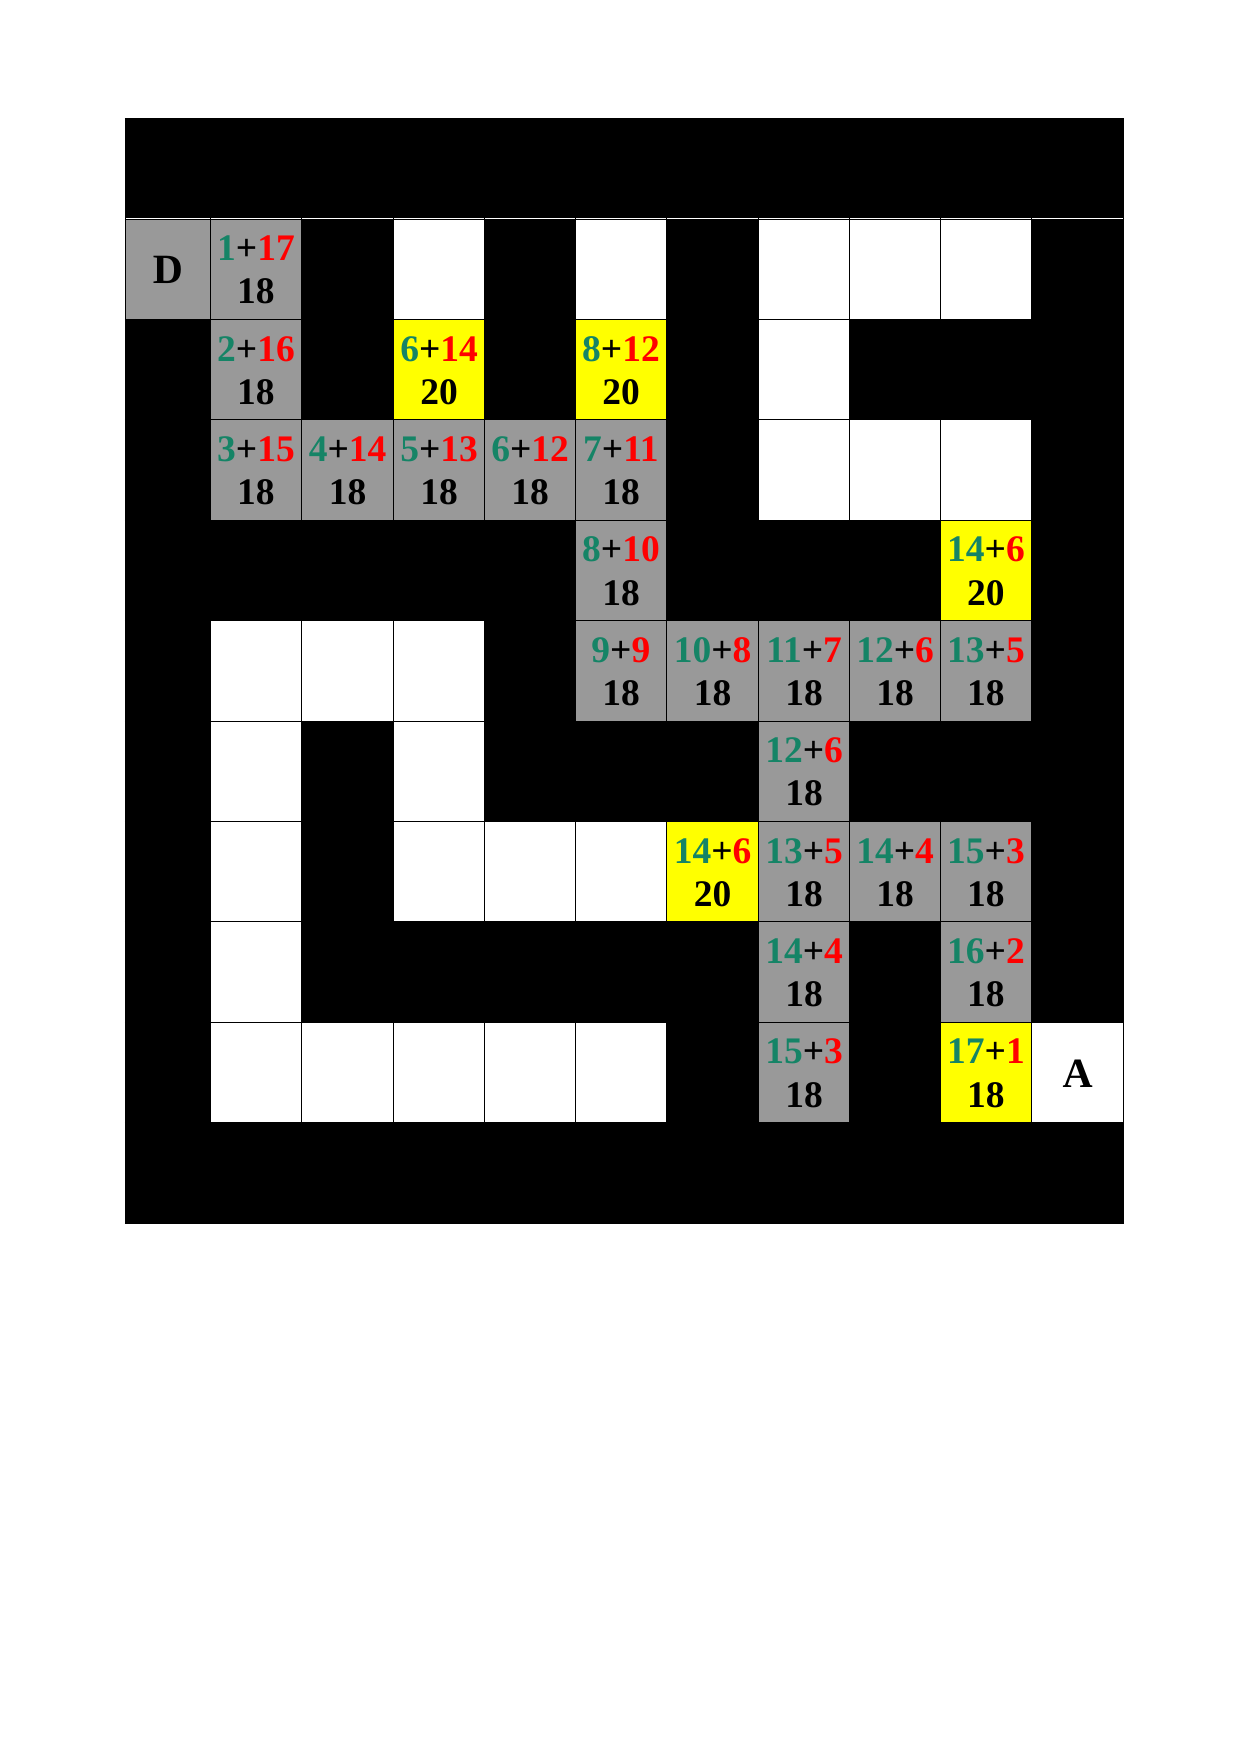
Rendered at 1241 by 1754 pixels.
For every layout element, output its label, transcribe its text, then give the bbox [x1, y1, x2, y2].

table_cell [302, 1023, 393, 1122]
table_cell [667, 220, 758, 319]
table_cell [302, 1123, 393, 1223]
table_cell [941, 220, 1031, 319]
table_cell [126, 1123, 210, 1223]
table_header [576, 119, 666, 218]
table_cell [485, 320, 575, 419]
table_cell [1032, 621, 1123, 721]
table_cell [850, 1023, 940, 1122]
table_cell [394, 822, 484, 921]
table_cell [394, 922, 484, 1022]
table_cell [211, 822, 301, 921]
table_cell [126, 420, 210, 520]
table_cell [576, 1023, 666, 1122]
table_cell [1032, 1123, 1123, 1223]
table_cell [1032, 922, 1123, 1022]
table_cell [126, 320, 210, 419]
table_cell [394, 521, 484, 620]
table_cell [211, 621, 301, 721]
table_cell 14+4 18 [850, 822, 940, 921]
table_cell [850, 220, 940, 319]
table_cell 10+8 18 [667, 621, 758, 721]
table_cell [302, 220, 393, 319]
table_cell 1+17 18 [211, 220, 301, 319]
table_header [1032, 119, 1123, 218]
table_cell [1032, 822, 1123, 921]
table_cell 8+10 18 [576, 521, 666, 620]
table_cell [941, 420, 1031, 520]
table_header [302, 119, 393, 218]
table_cell [1032, 521, 1123, 620]
table_cell [394, 621, 484, 721]
table_cell [1032, 320, 1123, 419]
table_cell 12+6 18 [759, 722, 849, 821]
table_cell [667, 1023, 758, 1122]
table_cell [394, 220, 484, 319]
table_cell [850, 320, 940, 419]
table_cell [126, 521, 210, 620]
table_cell [759, 521, 849, 620]
table_cell [302, 722, 393, 821]
table_cell [941, 722, 1031, 821]
table_cell [941, 1123, 1031, 1223]
table_cell [485, 621, 575, 721]
table_cell 15+3 18 [941, 822, 1031, 921]
table_cell 14+6 20 [667, 822, 758, 921]
table_cell 14+6 20 [941, 521, 1031, 620]
table_cell [850, 521, 940, 620]
table_cell [759, 320, 849, 419]
table_cell [759, 420, 849, 520]
table_header [211, 119, 301, 218]
table_cell [759, 1123, 849, 1223]
table_cell [576, 922, 666, 1022]
table_cell [667, 521, 758, 620]
table_cell [126, 822, 210, 921]
table_cell 11+7 18 [759, 621, 849, 721]
table_cell [302, 320, 393, 419]
table_cell 13+5 18 [759, 822, 849, 921]
table_cell [302, 621, 393, 721]
table_cell D [126, 220, 210, 319]
table_cell 12+6 18 [850, 621, 940, 721]
table_cell [126, 1023, 210, 1122]
table_cell [485, 1023, 575, 1122]
table_cell 8+12 20 [576, 320, 666, 419]
table_cell 4+14 18 [302, 420, 393, 520]
table_cell [211, 1123, 301, 1223]
table_cell 14+4 18 [759, 922, 849, 1022]
table_cell [941, 320, 1031, 419]
table_cell [126, 722, 210, 821]
table_cell [485, 722, 575, 821]
table_cell [211, 922, 301, 1022]
table_cell 17+1 18 [941, 1023, 1031, 1122]
table_cell [850, 722, 940, 821]
table_header [941, 119, 1031, 218]
table_cell [576, 1123, 666, 1223]
table_cell [576, 722, 666, 821]
table_header [485, 119, 575, 218]
table_cell [850, 420, 940, 520]
table_cell 16+2 18 [941, 922, 1031, 1022]
table_cell [485, 1123, 575, 1223]
table_cell [126, 922, 210, 1022]
table_cell [667, 1123, 758, 1223]
table_cell [667, 420, 758, 520]
table_cell 7+11 18 [576, 420, 666, 520]
table_cell A [1032, 1023, 1123, 1122]
table_header [759, 119, 849, 218]
table_cell [485, 521, 575, 620]
table_cell [394, 722, 484, 821]
table_cell [211, 1023, 301, 1122]
table_cell 5+13 18 [394, 420, 484, 520]
table_cell 9+9 18 [576, 621, 666, 721]
table_cell 6+12 18 [485, 420, 575, 520]
table_cell [667, 722, 758, 821]
table_cell 13+5 18 [941, 621, 1031, 721]
table_cell [850, 922, 940, 1022]
table_cell [126, 621, 210, 721]
table_cell [302, 822, 393, 921]
table_header [667, 119, 758, 218]
table_cell 2+16 18 [211, 320, 301, 419]
table_cell [1032, 420, 1123, 520]
table_cell 15+3 18 [759, 1023, 849, 1122]
table_cell 6+14 20 [394, 320, 484, 419]
table_header [126, 119, 210, 218]
table_cell [211, 722, 301, 821]
table_header [850, 119, 940, 218]
table_cell [485, 922, 575, 1022]
table_cell [394, 1123, 484, 1223]
table_cell [302, 922, 393, 1022]
table_cell 3+15 18 [211, 420, 301, 520]
table_cell [759, 220, 849, 319]
table_header [394, 119, 484, 218]
table_cell [485, 822, 575, 921]
table_cell [667, 320, 758, 419]
table_cell [485, 220, 575, 319]
table_cell [850, 1123, 940, 1223]
table_cell [576, 220, 666, 319]
table_cell [394, 1023, 484, 1122]
table_cell [1032, 220, 1123, 319]
table_cell [576, 822, 666, 921]
table_cell [211, 521, 301, 620]
table_cell [302, 521, 393, 620]
table_cell [1032, 722, 1123, 821]
table_cell [667, 922, 758, 1022]
